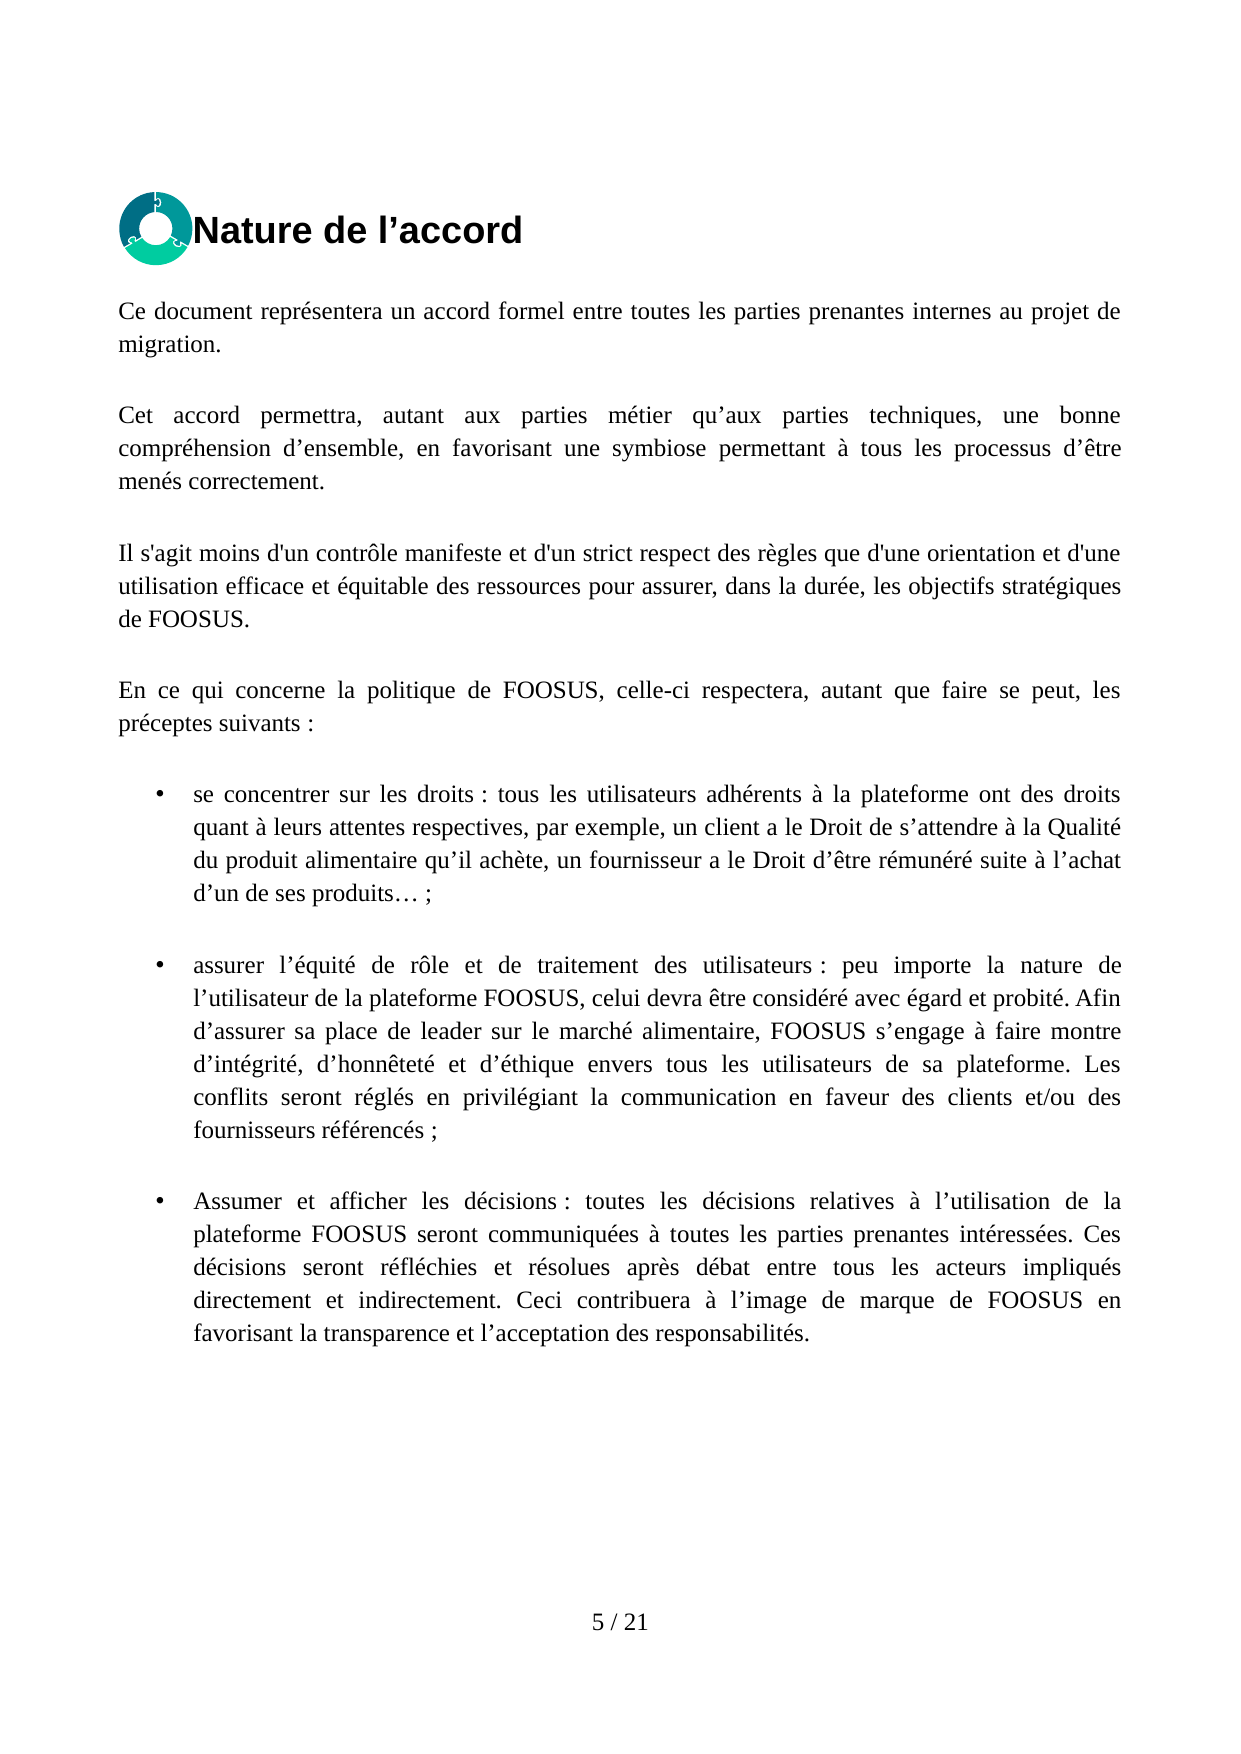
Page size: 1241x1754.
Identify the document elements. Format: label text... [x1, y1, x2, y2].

subtitle Nature de l’accord [186, 207, 1122, 251]
list se concentrer sur les droits : tous les utilisateurs adhérents à la plateforme ont des droits quant à leurs attentes respectives, par exemple, un client a le Droit de s’attendre à la Qualité du produit alimentaire qu’il achète, un fournisseur a le Droit d’être rémunéré suite à l’achat d’un de ses produits… ; [156, 779, 1122, 907]
text Cet accord permettra, autant aux parties métier qu’aux parties techniques, une bonne compréhension d’ensemble, en favorisant une symbiose permettant à tous les processus d’être menés correctement. [118, 400, 1122, 495]
subtitle [140, 207, 172, 245]
list assurer l’équité de rôle et de traitement des utilisateurs : peu importe la nature de l’utilisateur de la plateforme FOOSUS, celui devra être considéré avec égard et probité. Afin d’assurer sa place de leader sur le marché alimentaire, FOOSUS s’engage à faire montre d’intégrité, d’honnêteté et d’éthique envers tous les utilisateurs de sa plateforme. Les conflits seront réglés en privilégiant la communication en faveur des clients et/ou des fournisseurs référencés ; [156, 950, 1122, 1144]
text Il s'agit moins d'un contrôle manifeste et d'un strict respect des règles que d'une orientation et d'une utilisation efficace et équitable des ressources pour assurer, dans la durée, les objectifs stratégiques de FOOSUS. [118, 538, 1122, 632]
list Assumer et afficher les décisions : toutes les décisions relatives à l’utilisation de la plateforme FOOSUS seront communiquées à toutes les parties prenantes intéressées. Ces décisions seront réfléchies et résolues après débat entre tous les acteurs impliqués directement et indirectement. Ceci contribuera à l’image de marque de FOOSUS en favorisant la transparence et l’acceptation des responsabilités. [156, 1186, 1122, 1347]
text Ce document représentera un accord formel entre toutes les parties prenantes internes au projet de migration. [118, 296, 1122, 358]
text En ce qui concerne la politique de FOOSUS, celle-ci respectera, autant que faire se peut, les préceptes suivants : [118, 675, 1122, 737]
